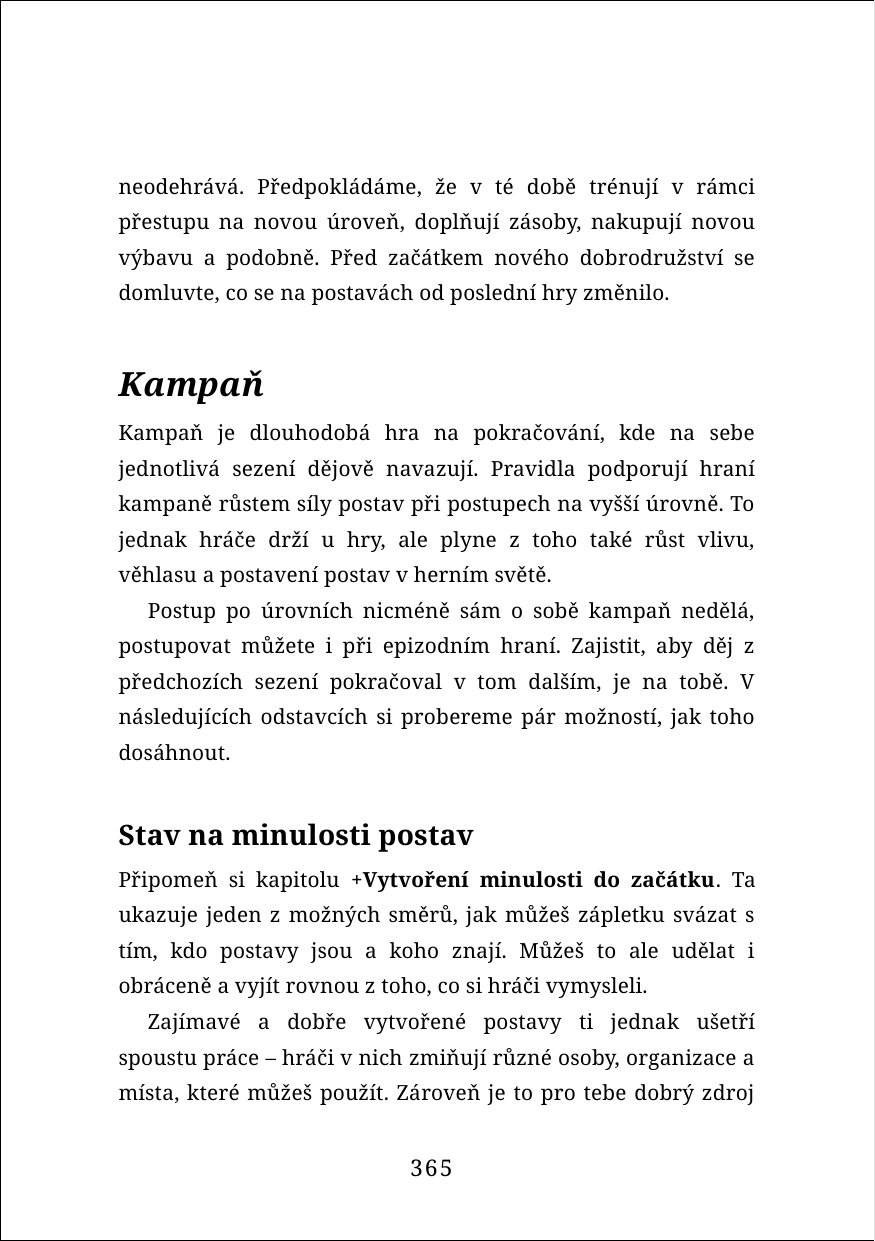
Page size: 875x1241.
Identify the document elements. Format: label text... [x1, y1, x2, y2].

subtitle Stav na minulosti postav [118, 815, 756, 853]
text neodehrává. Předpokládáme, že v té době trénují v rámci přestupu na novou úroveň, doplňují zásoby, nakupují novou výbavu a podobně. Před začátkem nového dobrodružství se domluvte, co se na postavách od poslední hry změnilo. [118, 172, 756, 307]
subtitle Kampaň [118, 361, 756, 407]
text Připomeň si kapitolu +Vytvoření minulosti do začátku. Ta ukazuje jeden z možných směrů, jak můžeš zápletku svázat s tím, kdo postavy jsou a koho znají. Můžeš to ale udělat i obráceně a vyjít rovnou z toho, co si hráči vymysleli. Zajímavé a dobře vytvořené postavy ti jednak ušetří spoustu práce – hráči v nich zmiňují různé osoby, organizace a místa, které můžeš použít. Zároveň je to pro tebe dobrý zdroj [118, 865, 756, 1107]
text Kampaň je dlouhodobá hra na pokračování, kde na sebe jednotlivá sezení dějově navazují. Pravidla podporují hraní kampaně růstem síly postav při postupech na vyšší úrovně. To jednak hráče drží u hry, ale plyne z toho také růst vlivu, věhlasu a postavení postav v herním světě. Postup po úrovních nicméně sám o sobě kampaň nedělá, postupovat můžete i při epizodním hraní. Zajistit, aby děj z předchozích sezení pokračoval v tom dalším, je na tobě. V následujících odstavcích si probereme pár možností, jak toho dosáhnout. [118, 418, 756, 766]
